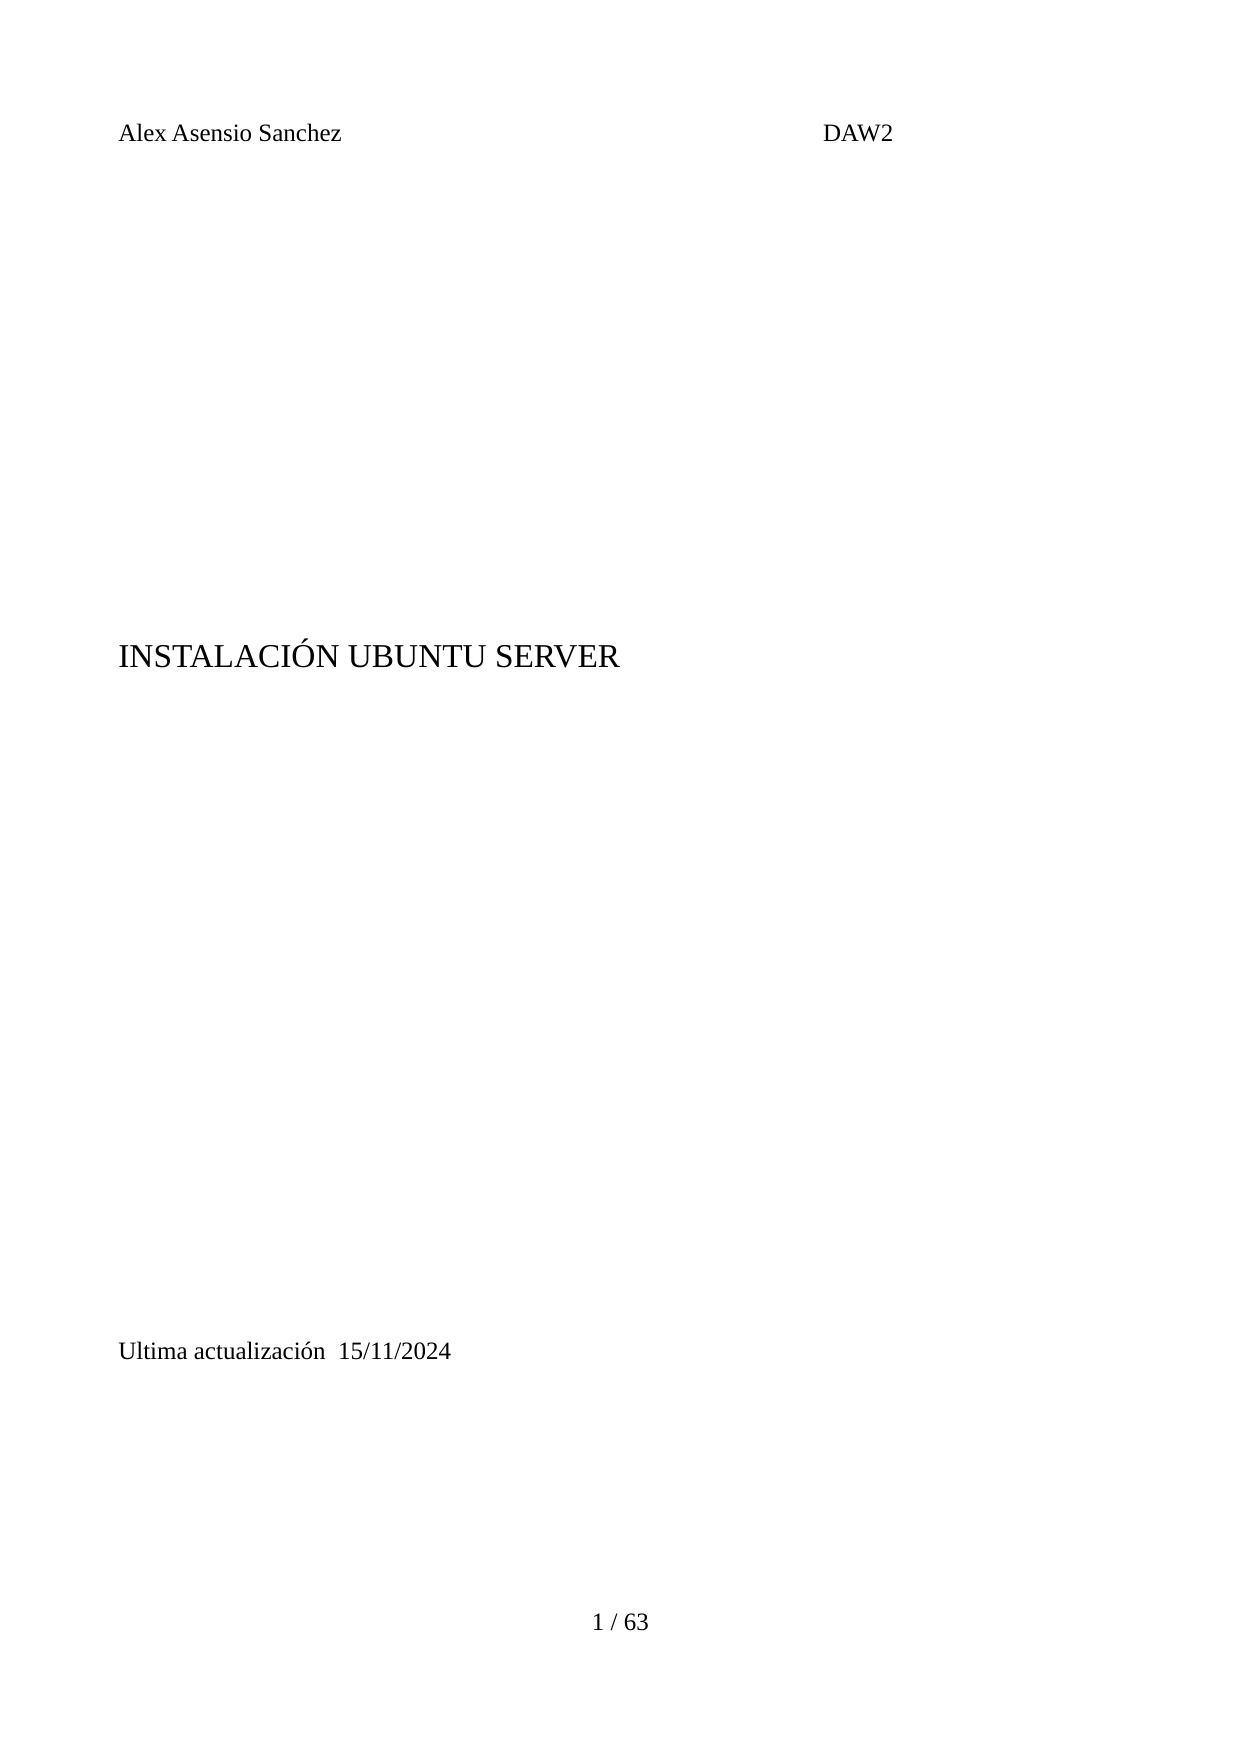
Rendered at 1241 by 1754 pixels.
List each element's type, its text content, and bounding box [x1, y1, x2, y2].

text Ultima actualización 15/11/2024 [118, 1336, 1122, 1365]
text INSTALACIÓN UBUNTU SERVER [118, 636, 1122, 675]
